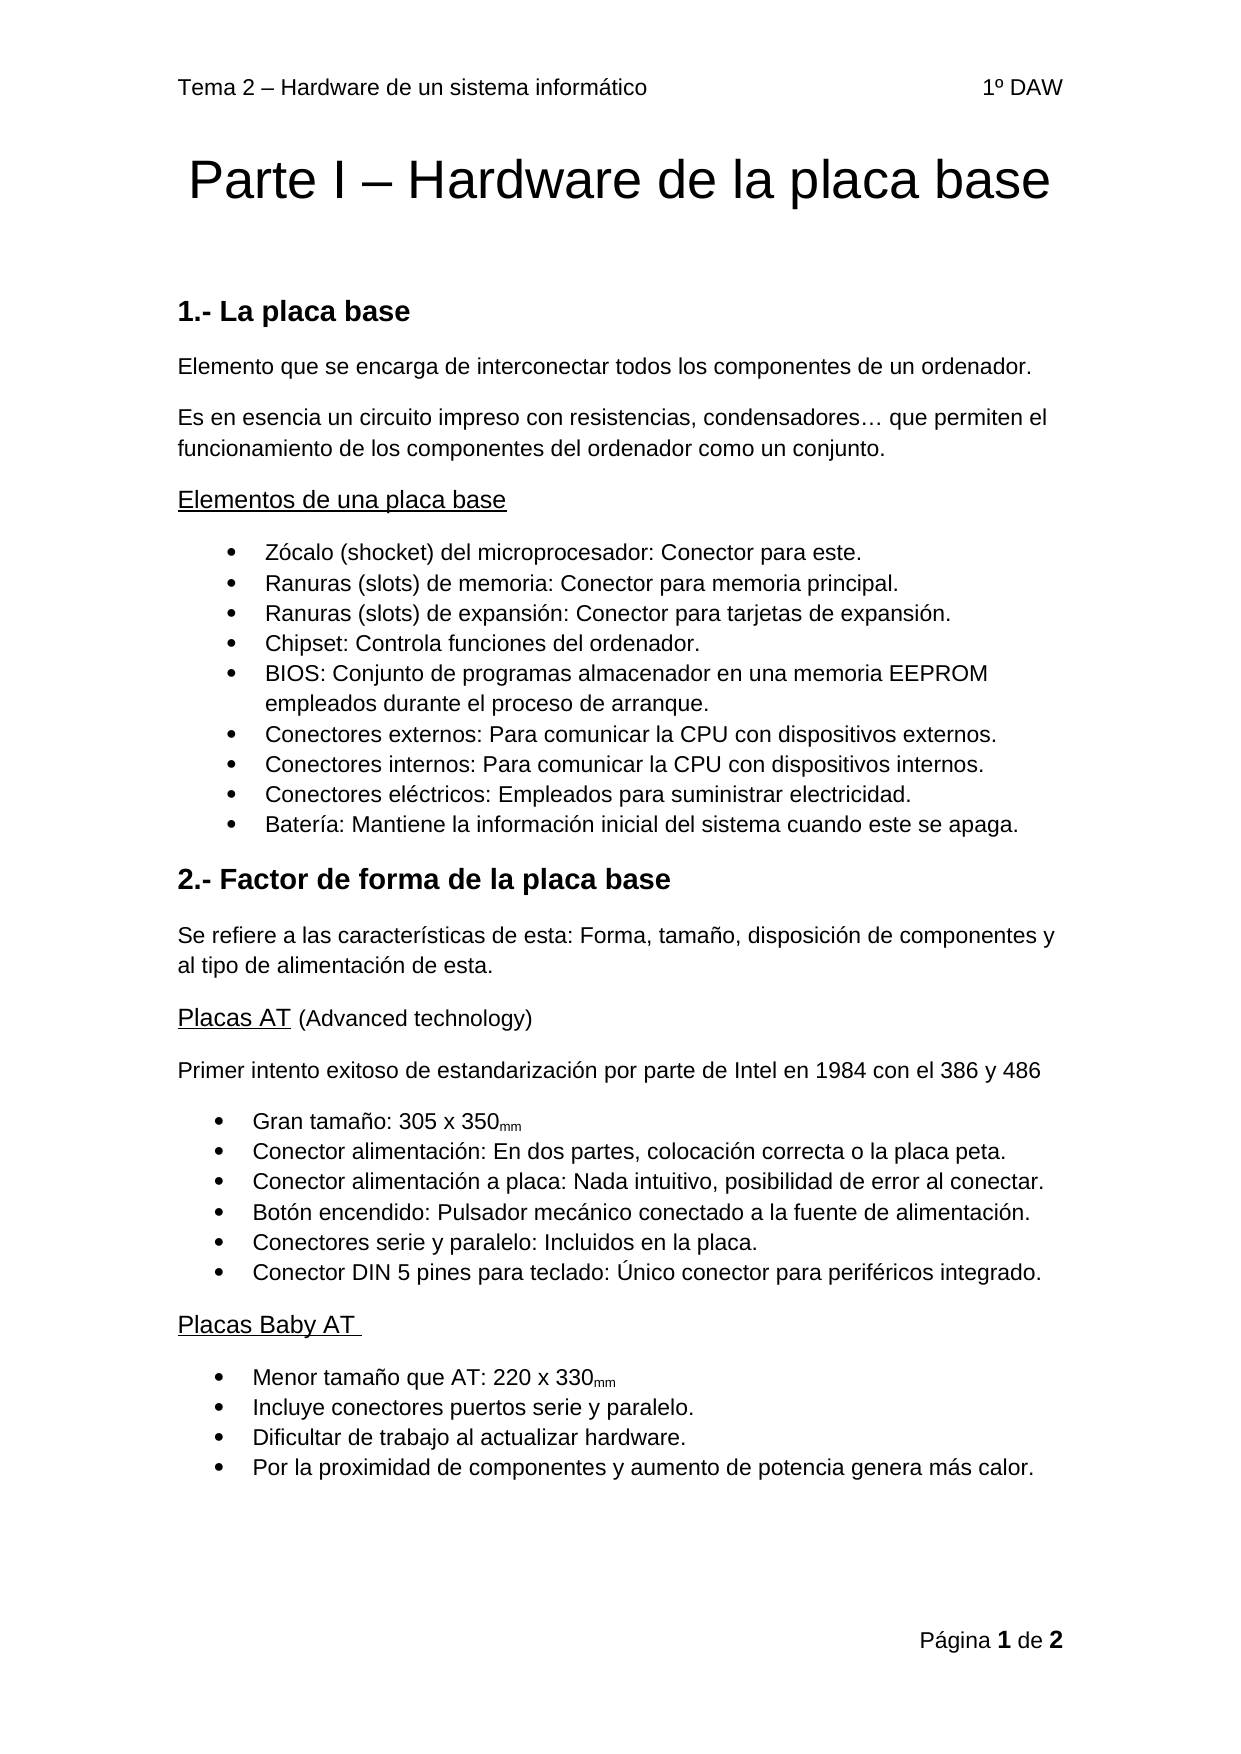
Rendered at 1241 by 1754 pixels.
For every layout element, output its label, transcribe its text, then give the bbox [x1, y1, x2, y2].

text Parte I – Hardware de la placa base [177, 148, 1063, 210]
list Por la proximidad de componentes y aumento de potencia genera más calor. [215, 1454, 1063, 1481]
list Gran tamaño: 305 x 350mm [215, 1108, 1063, 1134]
list Conector alimentación a placa: Nada intuitivo, posibilidad de error al conectar. [215, 1168, 1063, 1194]
list Ranuras (slots) de expansión: Conector para tarjetas de expansión. [227, 600, 1063, 626]
list Conectores internos: Para comunicar la CPU con dispositivos internos. [227, 751, 1063, 777]
text Placas Baby AT [177, 1310, 1063, 1339]
list Conectores externos: Para comunicar la CPU con dispositivos externos. [227, 721, 1063, 747]
text Se refiere a las características de esta: Forma, tamaño, disposición de componentes y al tipo de alimentación de esta. [177, 922, 1063, 978]
list Conectores eléctricos: Empleados para suministrar electricidad. [227, 781, 1063, 807]
text Primer intento exitoso de estandarización por parte de Intel en 1984 con el 386 y 486 [177, 1057, 1063, 1083]
list Conectores serie y paralelo: Incluidos en la placa. [215, 1229, 1063, 1255]
list Conector alimentación: En dos partes, colocación correcta o la placa peta. [215, 1138, 1063, 1164]
list Zócalo (shocket) del microprocesador: Conector para este. [227, 539, 1063, 566]
list Incluye conectores puertos serie y paralelo. [215, 1394, 1063, 1420]
list BIOS: Conjunto de programas almacenador en una memoria EEPROM empleados durante el proceso de arranque. [227, 660, 1063, 717]
list Chipset: Controla funciones del ordenador. [227, 630, 1063, 656]
list Ranuras (slots) de memoria: Conector para memoria principal. [227, 569, 1063, 596]
text Elementos de una placa base [177, 486, 1063, 514]
text Placas AT (Advanced technology) [177, 1003, 1063, 1032]
text Elemento que se encarga de interconectar todos los componentes de un ordenador. [177, 353, 1063, 379]
text Es en esencia un circuito impreso con resistencias, condensadores… que permiten el funcionamiento de los componentes del ordenador como un conjunto. [177, 404, 1063, 461]
text 2.- Factor de forma de la placa base [177, 862, 1063, 896]
list Dificultar de trabajo al actualizar hardware. [215, 1424, 1063, 1451]
list Batería: Mantiene la información inicial del sistema cuando este se apaga. [227, 811, 1063, 838]
list Botón encendido: Pulsador mecánico conectado a la fuente de alimentación. [215, 1198, 1063, 1225]
list Menor tamaño que AT: 220 x 330mm [215, 1364, 1063, 1390]
list Conector DIN 5 pines para teclado: Único conector para periféricos integrado. [215, 1259, 1063, 1285]
text 1.- La placa base [177, 294, 1063, 327]
